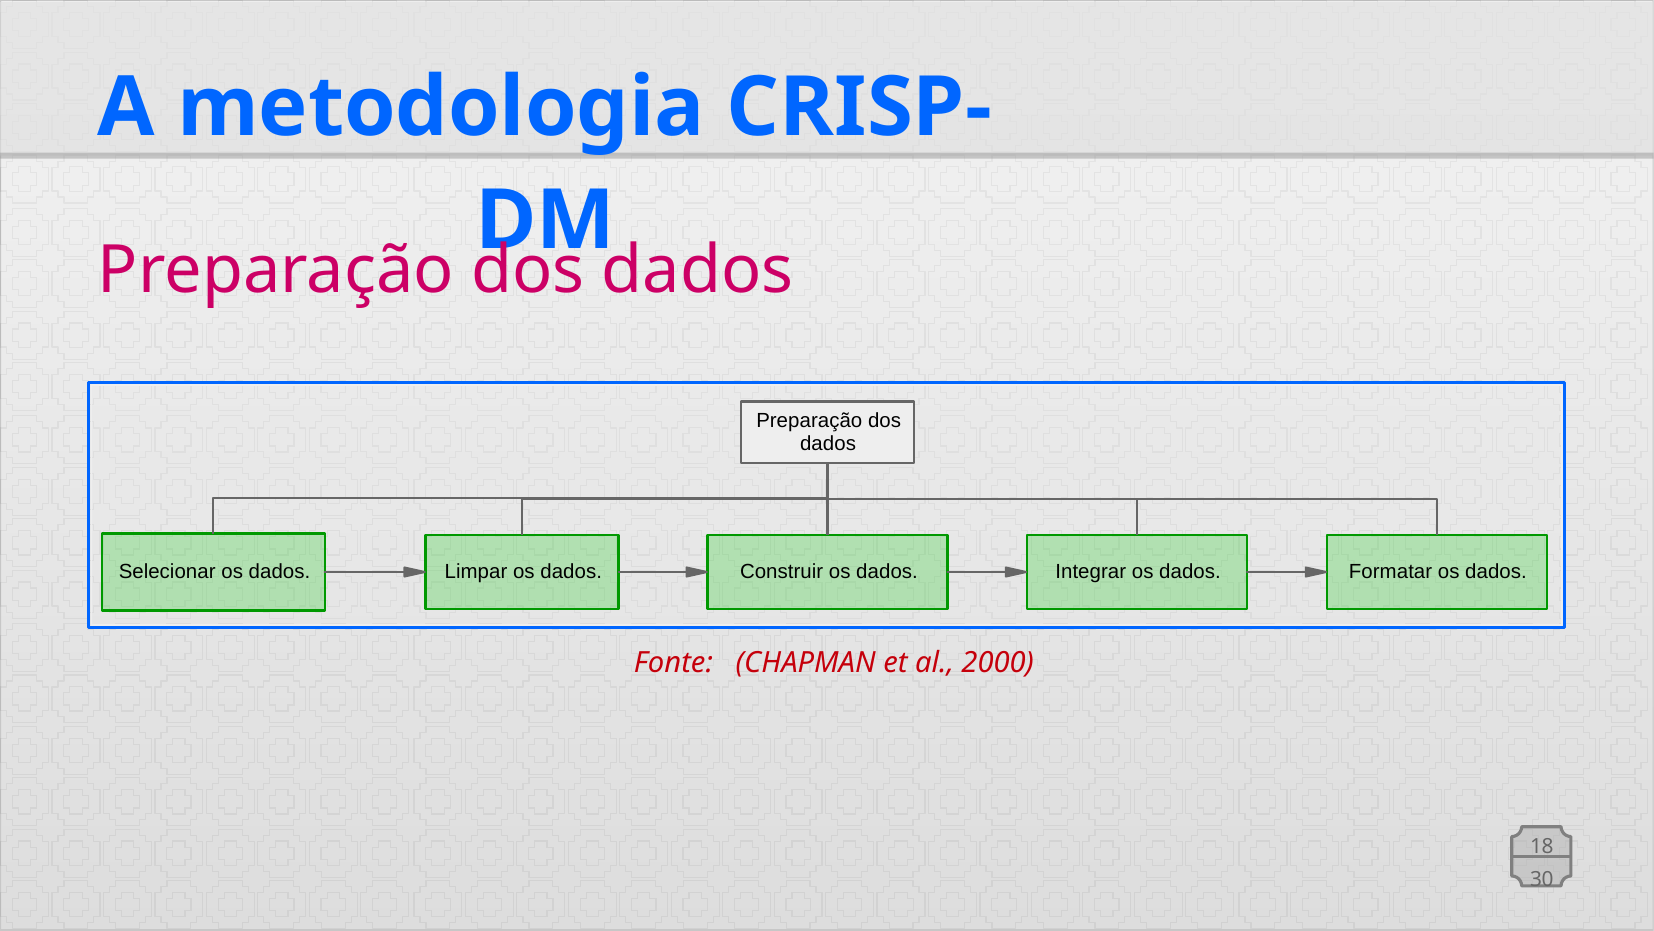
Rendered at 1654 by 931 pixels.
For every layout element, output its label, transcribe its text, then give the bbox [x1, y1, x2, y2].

text_box Fonte: (CHAPMAN et al., 2000) [583, 629, 1070, 681]
text_box A metodologia CRISP-DM [83, 39, 1063, 157]
text_box Preparação dos dados [82, 204, 733, 302]
picture [90, 383, 1564, 627]
